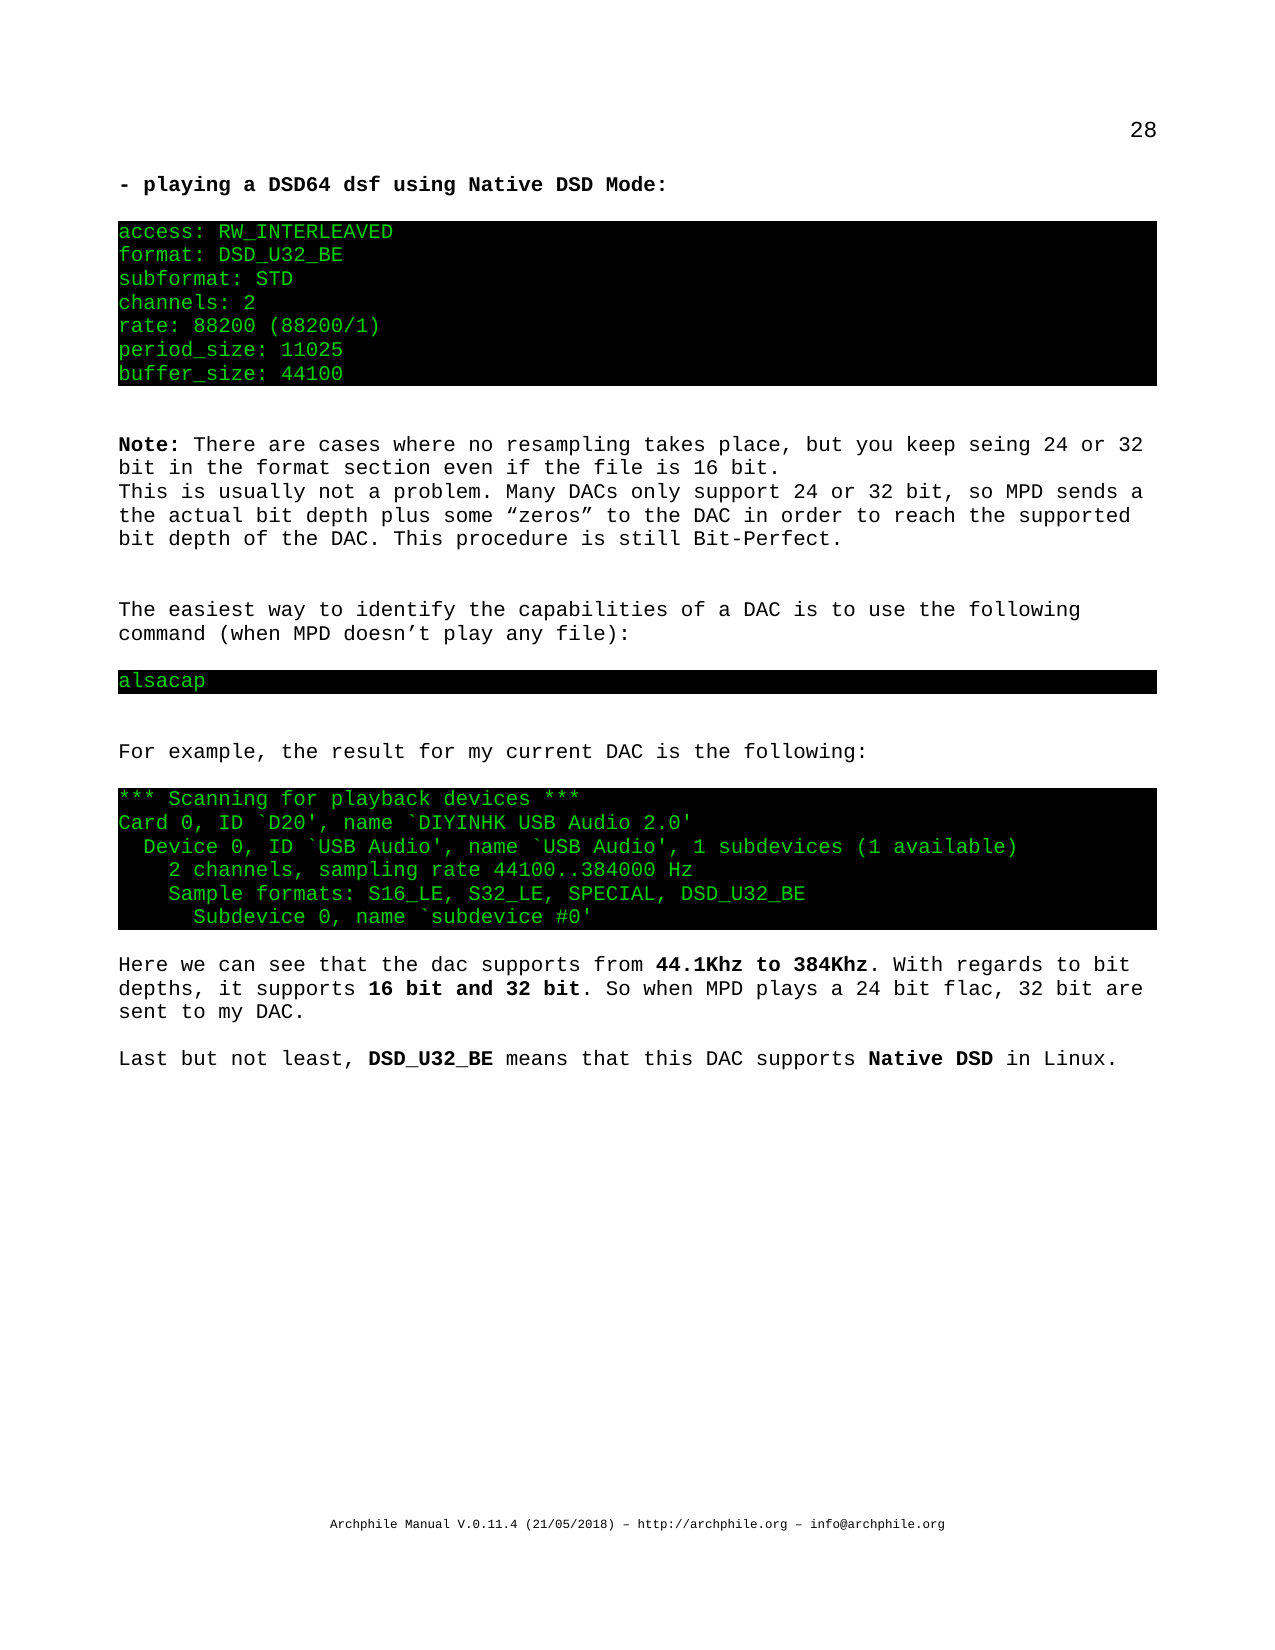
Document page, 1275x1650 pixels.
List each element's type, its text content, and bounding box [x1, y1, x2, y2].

text period_size: 11025 [118, 339, 1157, 363]
text 2 channels, sampling rate 44100..384000 Hz [118, 859, 1157, 883]
text format: DSD_U32_BE [118, 244, 1157, 268]
text This is usually not a problem. Many DACs only support 24 or 32 bit, so MPD sends a the actual bit depth plus some “zeros” to the DAC in order to reach the supported bit depth of the DAC. This procedure is still Bit-Perfect. [118, 481, 1157, 552]
text buffer_size: 44100 [118, 363, 1157, 386]
text access: RW_INTERLEAVED [118, 221, 1157, 244]
text Note: There are cases where no resampling takes place, but you keep seing 24 or 32 bit in the format section even if the file is 16 bit. [118, 434, 1157, 481]
text Card 0, ID `D20', name `DIYINHK USB Audio 2.0' [118, 812, 1157, 836]
text The easiest way to identify the capabilities of a DAC is to use the following command (when MPD doesn’t play any file): [118, 599, 1157, 646]
text - playing a DSD64 dsf using Native DSD Mode: [118, 173, 1157, 197]
text Here we can see that the dac supports from 44.1Khz to 384Khz. With regards to bit depths, it supports 16 bit and 32 bit. So when MPD plays a 24 bit flac, 32 bit are sent to my DAC. [118, 954, 1157, 1025]
text alsacap [118, 670, 1157, 694]
text rate: 88200 (88200/1) [118, 315, 1157, 339]
text *** Scanning for playback devices *** [118, 788, 1157, 812]
text channels: 2 [118, 292, 1157, 315]
text Sample formats: S16_LE, S32_LE, SPECIAL, DSD_U32_BE [118, 883, 1157, 907]
text Last but not least, DSD_U32_BE means that this DAC supports Native DSD in Linux. [118, 1048, 1157, 1072]
text For example, the result for my current DAC is the following: [118, 741, 1157, 765]
text Subdevice 0, name `subdevice #0' [118, 907, 1157, 930]
text Device 0, ID `USB Audio', name `USB Audio', 1 subdevices (1 available) [118, 836, 1157, 859]
text subformat: STD [118, 268, 1157, 292]
